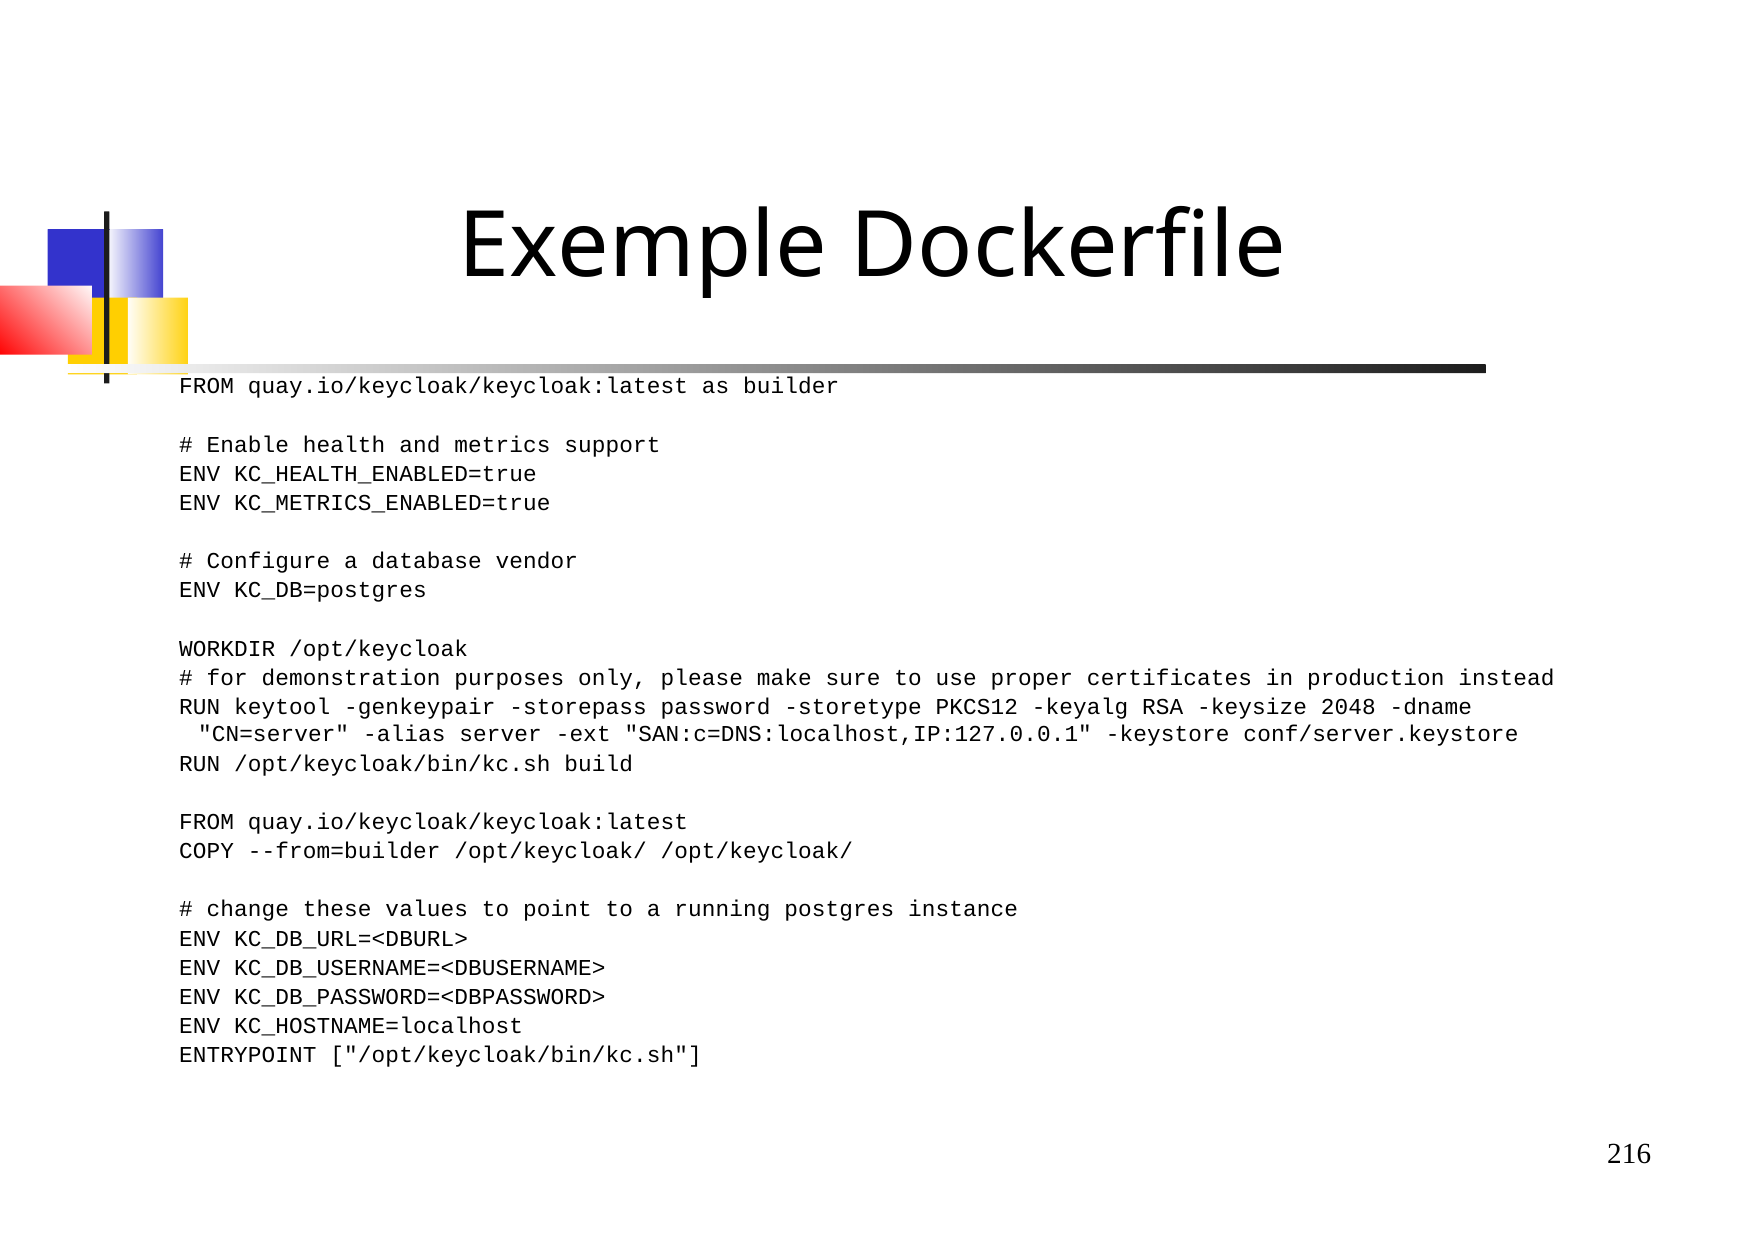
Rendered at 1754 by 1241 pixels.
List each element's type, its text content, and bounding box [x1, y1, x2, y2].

title Exemple Dockerfile [179, 139, 1567, 351]
list FROM quay.io/keycloak/keycloak:latest as builder # Enable health and metrics support ENV KC_HEALTH_ENABLED=true ENV KC_METRICS_ENABLED=true # Configure a database vendor ENV KC_DB=postgres WORKDIR /opt/keycloak # for demonstration purposes only, please make sure to use proper certificates in production instead RUN keytool -genkeypair -storepass password -storetype PKCS12 -keyalg RSA -keysize 2048 -dname "CN=server" -alias server -ext "SAN:c=DNS:localhost,IP:127.0.0.1" -keystore conf/server.keystore RUN /opt/keycloak/bin/kc.sh build FROM quay.io/keycloak/keycloak:latest COPY --from=builder /opt/keycloak/ /opt/keycloak/ # change these values to point to a running postgres instance ENV KC_DB_URL=<DBURL> ENV KC_DB_USERNAME=<DBUSERNAME> ENV KC_DB_PASSWORD=<DBPASSWORD> ENV KC_HOSTNAME=localhost ENTRYPOINT ["/opt/keycloak/bin/kc.sh"] [179, 371, 1567, 1091]
